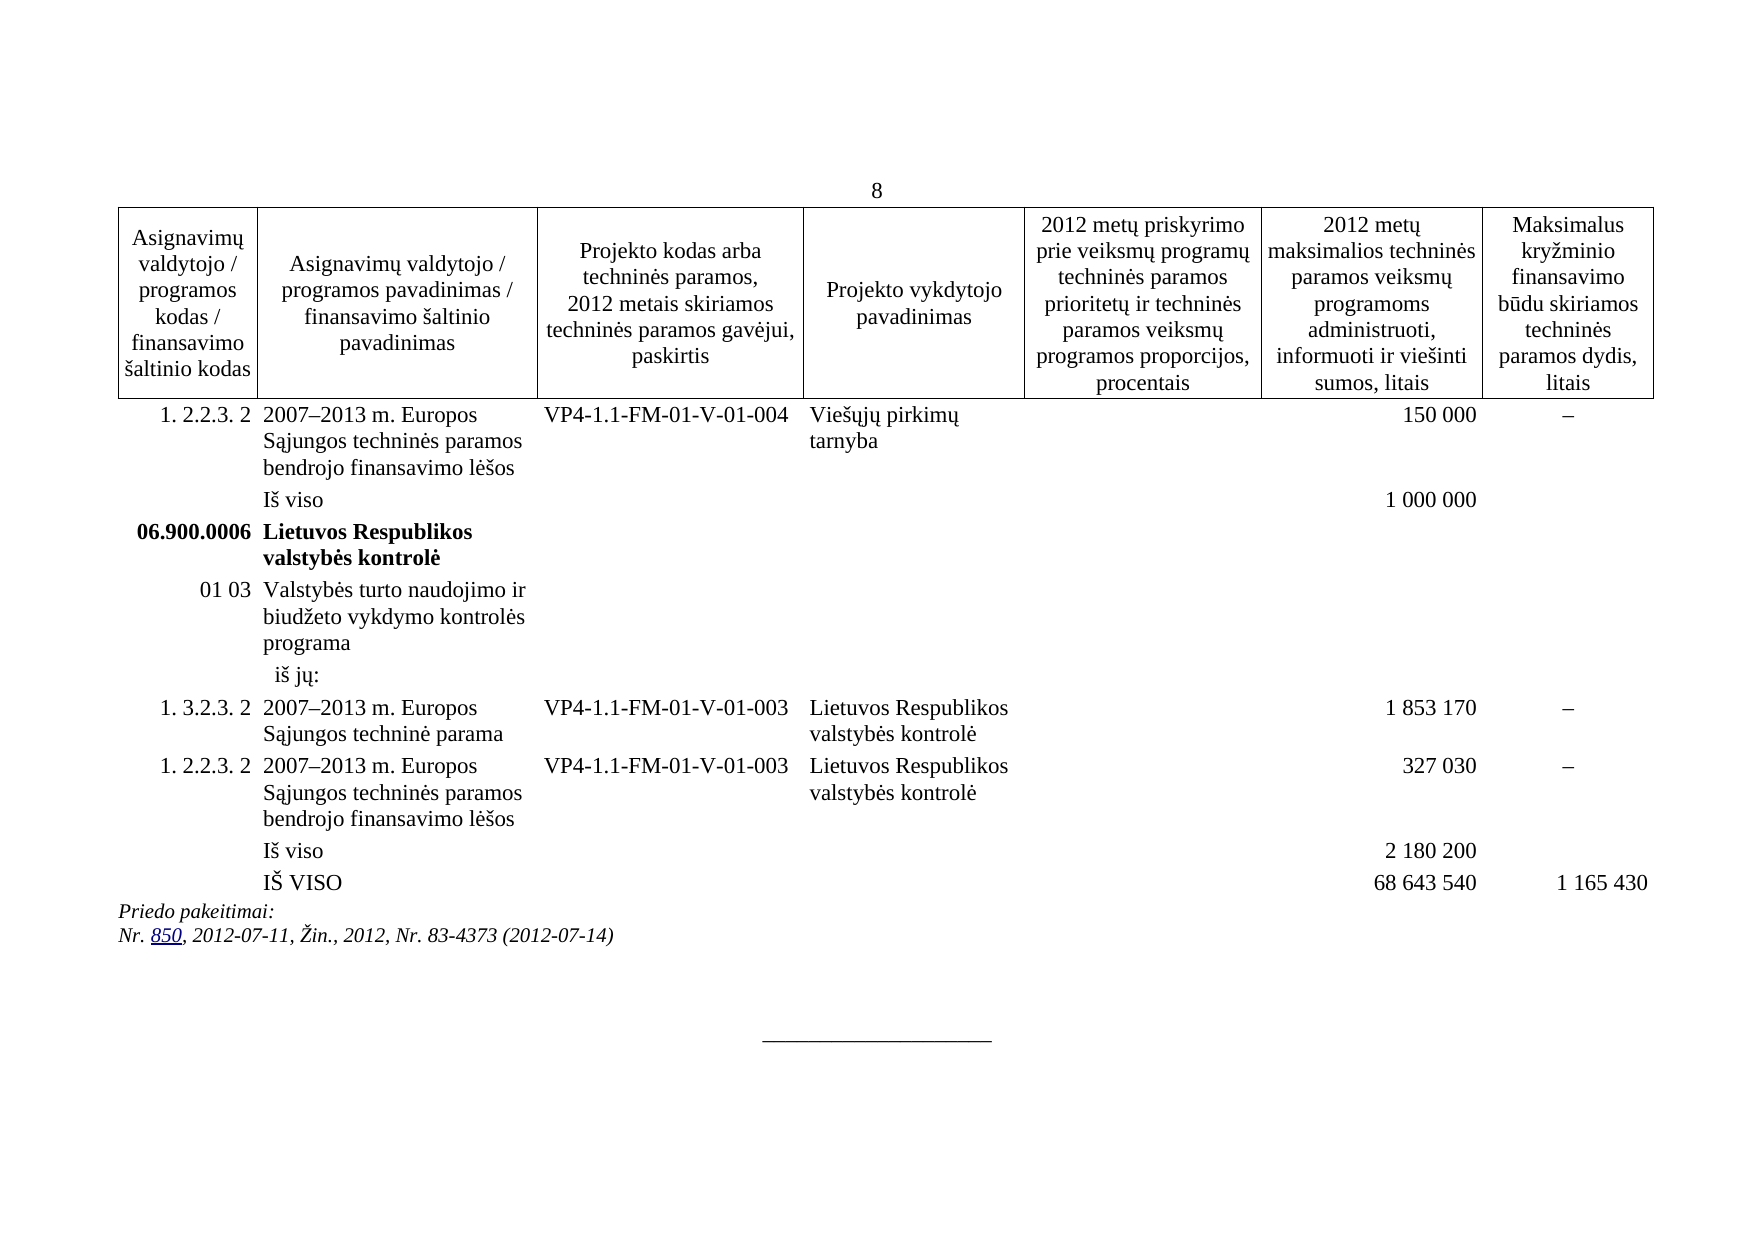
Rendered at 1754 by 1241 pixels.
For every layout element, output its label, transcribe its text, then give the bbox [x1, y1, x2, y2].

table_cell [538, 483, 803, 515]
table_cell Iš viso [257, 483, 537, 515]
table_cell 01 03 [118, 574, 257, 658]
table_cell [1025, 574, 1261, 658]
table_cell – [1483, 399, 1654, 483]
table_cell 150 000 [1261, 399, 1482, 483]
table_cell [1483, 834, 1654, 866]
table_header 2012 metų maksimalios techninės paramos veiksmų programoms administruoti, informuoti ir viešinti sumos, litais [1262, 208, 1482, 398]
table_cell [803, 866, 1025, 898]
table_cell Iš viso [257, 834, 537, 866]
table_cell [803, 515, 1025, 574]
table_header Projekto kodas arba techninės paramos, 2012 metais skiriamos techninės paramos gavėjui, paskirtis [538, 208, 803, 398]
table_cell VP4-1.1-FM-01-V-01-003 [538, 749, 803, 834]
table_cell [1025, 515, 1261, 574]
table_cell 1. 2.2.3. 2 [118, 399, 257, 483]
table_cell [538, 515, 803, 574]
table_cell [1483, 574, 1654, 658]
table_cell Lietuvos Respublikos valstybės kontrolė [257, 515, 537, 574]
text Priedo pakeitimai: [118, 898, 1636, 923]
table_cell [1261, 659, 1482, 691]
table_cell 68 643 540 [1261, 866, 1482, 898]
table_cell IŠ VISO [257, 866, 537, 898]
table_cell [538, 866, 803, 898]
table_cell VP4-1.1-FM-01-V-01-003 [538, 691, 803, 749]
table_cell [538, 659, 803, 691]
table_cell Valstybės turto naudojimo ir biudžeto vykdymo kontrolės programa [257, 574, 537, 658]
table_cell [1261, 574, 1482, 658]
table_cell 06.900.0006 [118, 515, 257, 574]
table_cell [1025, 659, 1261, 691]
table_header 2012 metų priskyrimo prie veiksmų programų techninės paramos prioritetų ir techninės paramos veiksmų programos proporcijos, procentais [1025, 208, 1261, 398]
table_cell [1025, 399, 1261, 483]
table_cell [118, 483, 257, 515]
table_cell [1483, 659, 1654, 691]
table_cell 2007–2013 m. Europos Sąjungos techninės paramos bendrojo finansavimo lėšos [257, 749, 537, 834]
table_cell VP4-1.1-FM-01-V-01-004 [538, 399, 803, 483]
table_cell [118, 866, 257, 898]
table_cell [1025, 483, 1261, 515]
table_cell [803, 834, 1025, 866]
table_cell 2 180 200 [1261, 834, 1482, 866]
table_cell [803, 483, 1025, 515]
table_cell 1 853 170 [1261, 691, 1482, 749]
table_cell [538, 834, 803, 866]
table_cell 327 030 [1261, 749, 1482, 834]
table_cell [803, 659, 1025, 691]
table_cell 2007–2013 m. Europos Sąjungos techninė parama [257, 691, 537, 749]
table_cell [1261, 515, 1482, 574]
table_header Projekto vykdytojo pavadinimas [804, 208, 1024, 398]
table_cell 1. 3.2.3. 2 [118, 691, 257, 749]
table_cell [1025, 834, 1261, 866]
table_cell [118, 659, 257, 691]
table_header Maksimalus kryžminio finansavimo būdu skiriamos techninės paramos dydis, litais [1483, 208, 1653, 398]
table_cell Lietuvos Respublikos valstybės kontrolė [803, 691, 1025, 749]
table_cell [1025, 691, 1261, 749]
table_cell [538, 574, 803, 658]
table_cell 2007–2013 m. Europos Sąjungos techninės paramos bendrojo finansavimo lėšos [257, 399, 537, 483]
table_cell 1 165 430 [1483, 866, 1654, 898]
table_cell Viešųjų pirkimų tarnyba [803, 399, 1025, 483]
table_cell [1025, 749, 1261, 834]
table_cell iš jų: [257, 659, 537, 691]
table_cell – [1483, 691, 1654, 749]
table_cell [1025, 866, 1261, 898]
table_cell [1483, 515, 1654, 574]
text –––––––––––––––––––– [118, 1026, 1636, 1052]
table_cell [118, 834, 257, 866]
table_header Asignavimų valdytojo / programos kodas / finansavimo šaltinio kodas [119, 208, 257, 398]
text Nr. 850, 2012-07-11, Žin., 2012, Nr. 83-4373 (2012-07-14) [118, 923, 1636, 947]
table_cell Lietuvos Respublikos valstybės kontrolė [803, 749, 1025, 834]
table_header Asignavimų valdytojo / programos pavadinimas / finansavimo šaltinio pavadinimas [258, 208, 537, 398]
table_cell – [1483, 749, 1654, 834]
table_cell 1 000 000 [1261, 483, 1482, 515]
table_cell [803, 574, 1025, 658]
table_cell 1. 2.2.3. 2 [118, 749, 257, 834]
table_cell [1483, 483, 1654, 515]
